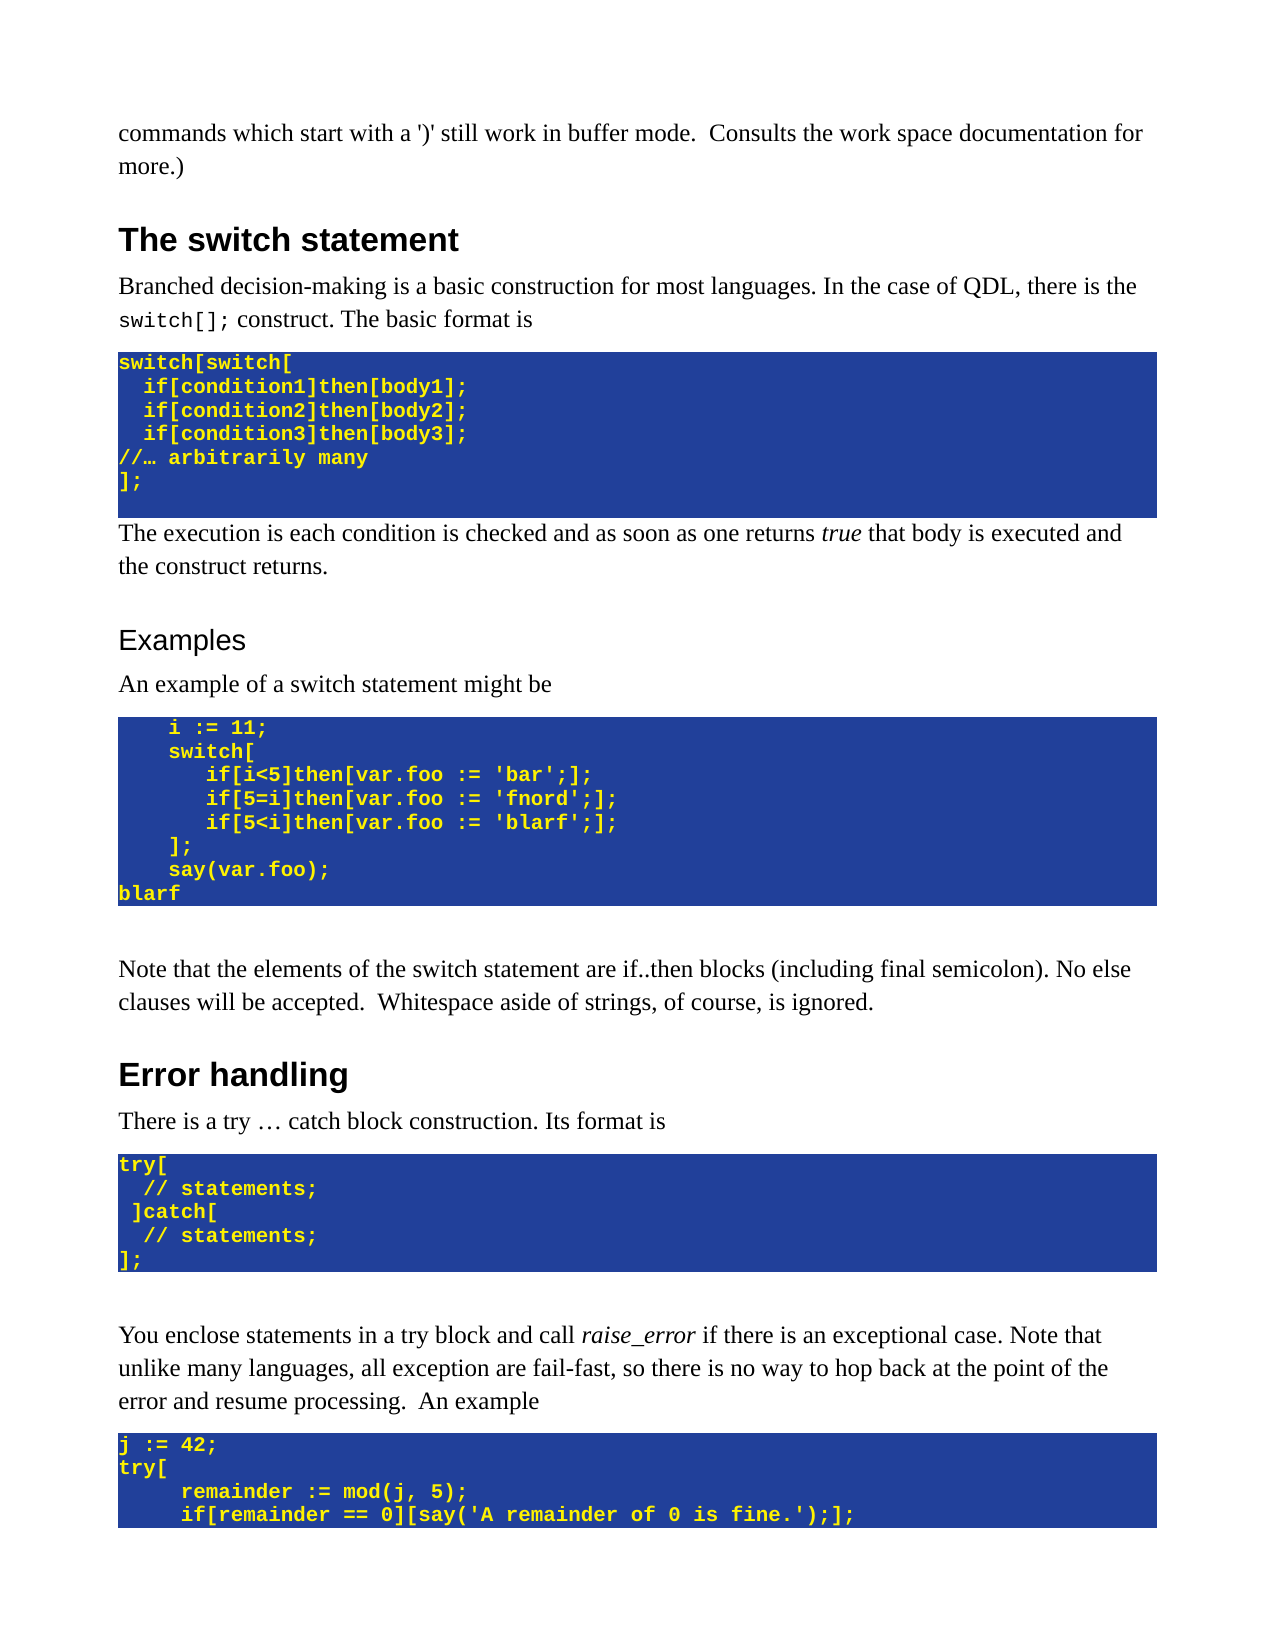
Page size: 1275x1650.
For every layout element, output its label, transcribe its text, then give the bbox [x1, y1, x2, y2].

text The execution is each condition is checked and as soon as one returns true that body is executed and the construct returns. [118, 518, 1157, 579]
text if[i<5]then[var.foo := 'bar';]; [118, 764, 1157, 788]
text You enclose statements in a try block and call raise_error if there is an exceptional case. Note that unlike many languages, all exception are fail-fast, so there is no way to hop back at the point of the error and resume processing. An example [118, 1320, 1157, 1415]
text blarf [118, 883, 1157, 906]
text switch[ [118, 741, 1157, 764]
text try[ [118, 1154, 1157, 1178]
text ]; [118, 1249, 1157, 1272]
subtitle The switch statement [118, 219, 1157, 258]
text remainder := mod(j, 5); [118, 1481, 1157, 1504]
text // statements; [118, 1225, 1157, 1249]
text Note that the elements of the switch statement are if..then blocks (including final semicolon). No else clauses will be accepted. Whitespace aside of strings, of course, is ignored. [118, 954, 1157, 1016]
text ]; [118, 471, 1157, 494]
text if[remainder == 0][say('A remainder of 0 is fine.');]; [118, 1504, 1157, 1528]
text j := 42; [118, 1433, 1157, 1457]
text //… arbitrarily many [118, 447, 1157, 471]
text if[condition2]then[body2]; [118, 399, 1157, 423]
text An example of a switch statement might be [118, 669, 1157, 698]
text if[5=i]then[var.foo := 'fnord';]; [118, 788, 1157, 812]
text if[condition3]then[body3]; [118, 423, 1157, 447]
text say(var.foo); [118, 859, 1157, 883]
text Branched decision-making is a basic construction for most languages. In the case of QDL, there is the switch[]; construct. The basic format is [118, 271, 1157, 333]
text if[5<i]then[var.foo := 'blarf';]; [118, 812, 1157, 835]
text switch[switch[ [118, 352, 1157, 376]
text ]catch[ [118, 1201, 1157, 1225]
text if[condition1]then[body1]; [118, 376, 1157, 399]
subtitle Error handling [118, 1055, 1157, 1094]
text commands which start with a ')' still work in buffer mode. Consults the work space documentation for more.) [118, 118, 1157, 180]
text // statements; [118, 1178, 1157, 1201]
subtitle Examples [118, 623, 1157, 657]
text i := 11; [118, 717, 1157, 741]
text ]; [118, 835, 1157, 859]
text There is a try … catch block construction. Its format is [118, 1106, 1157, 1135]
text try[ [118, 1457, 1157, 1481]
